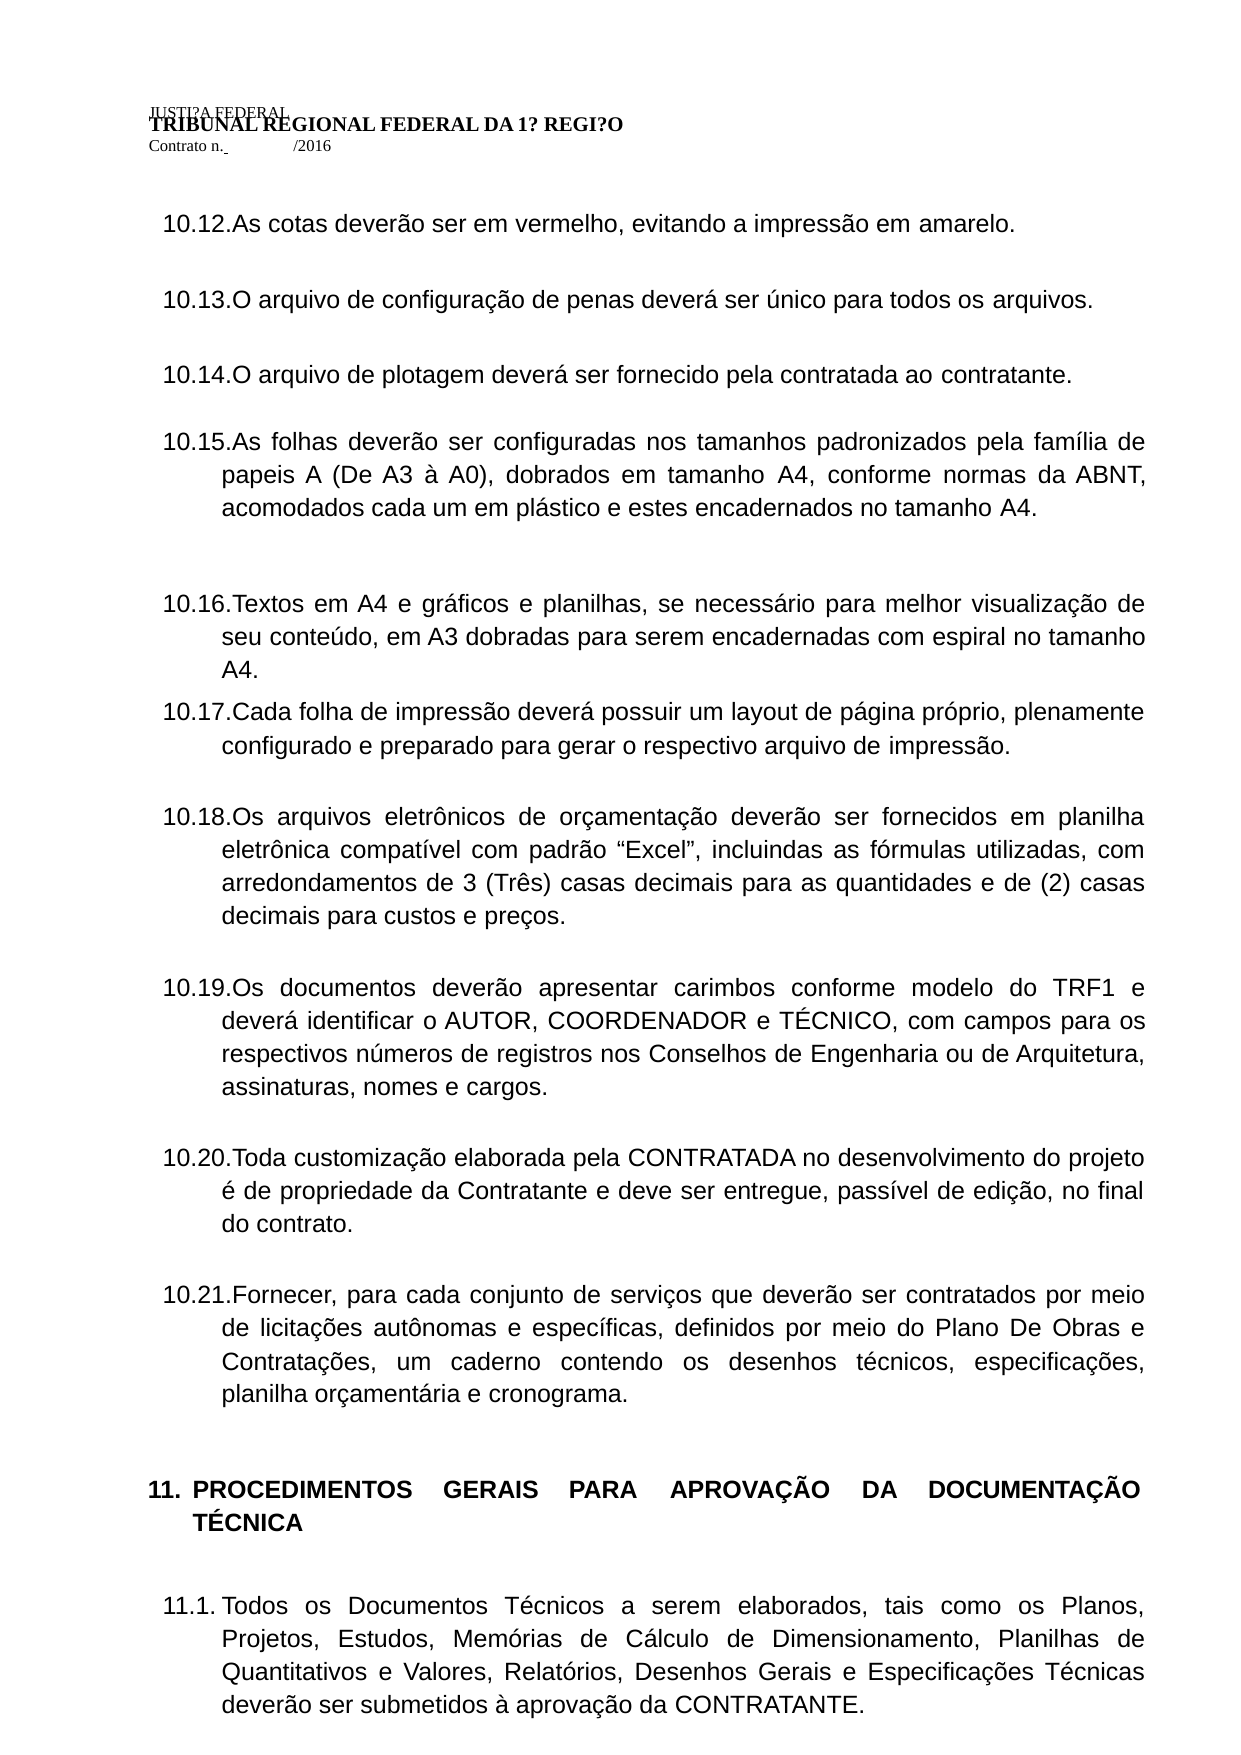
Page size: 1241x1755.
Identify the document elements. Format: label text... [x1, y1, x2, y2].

list Fornecer, para cada conjunto de serviços que deverão ser contratados por meio de licitações autônomas e específicas, definidos por meio do Plano De Obras e Contratações, um caderno contendo os desenhos técnicos, especificações, planilha orçamentária e cronograma. [162, 1280, 1146, 1408]
list Toda customização elaborada pela CONTRATADA no desenvolvimento do projeto é de propriedade da Contratante e deve ser entregue, passível de edição, no final do contrato. [162, 1143, 1146, 1237]
list As cotas deverão ser em vermelho, evitando a impressão em amarelo. [162, 200, 1163, 237]
list As folhas deverão ser configuradas nos tamanhos padronizados pela família de papeis A (De A3 à A0), dobrados em tamanho A4, conforme normas da ABNT, acomodados cada um em plástico e estes encadernados no tamanho A4. [162, 427, 1147, 522]
subtitle PROCEDIMENTOS GERAIS PARA APROVAÇÃO DA DOCUMENTAÇÃO TÉCNICA [148, 1475, 1146, 1537]
list Todos os Documentos Técnicos a serem elaborados, tais como os Planos, Projetos, Estudos, Memórias de Cálculo de Dimensionamento, Planilhas de Quantitativos e Valores, Relatórios, Desenhos Gerais e Especificações Técnicas deverão ser submetidos à aprovação da CONTRATANTE. [162, 1591, 1146, 1719]
list O arquivo de configuração de penas deverá ser único para todos os arquivos. [162, 276, 1163, 313]
list Os arquivos eletrônicos de orçamentação deverão ser fornecidos em planilha eletrônica compatível com padrão “Excel”, incluindas as fórmulas utilizadas, com arredondamentos de 3 (Três) casas decimais para as quantidades e de (2) casas decimais para custos e preços. [162, 802, 1146, 930]
list Os documentos deverão apresentar carimbos conforme modelo do TRF1 e deverá identificar o AUTOR, COORDENADOR e TÉCNICO, com campos para os respectivos números de registros nos Conselhos de Engenharia ou de Arquitetura, assinaturas, nomes e cargos. [162, 973, 1147, 1101]
list Cada folha de impressão deverá possuir um layout de página próprio, plenamente configurado e preparado para gerar o respectivo arquivo de impressão. [162, 697, 1146, 759]
list Textos em A4 e gráficos e planilhas, se necessário para melhor visualização de seu conteúdo, em A3 dobradas para serem encadernadas com espiral no tamanho A4. [162, 588, 1147, 683]
list O arquivo de plotagem deverá ser fornecido pela contratada ao contratante. [162, 351, 1163, 388]
